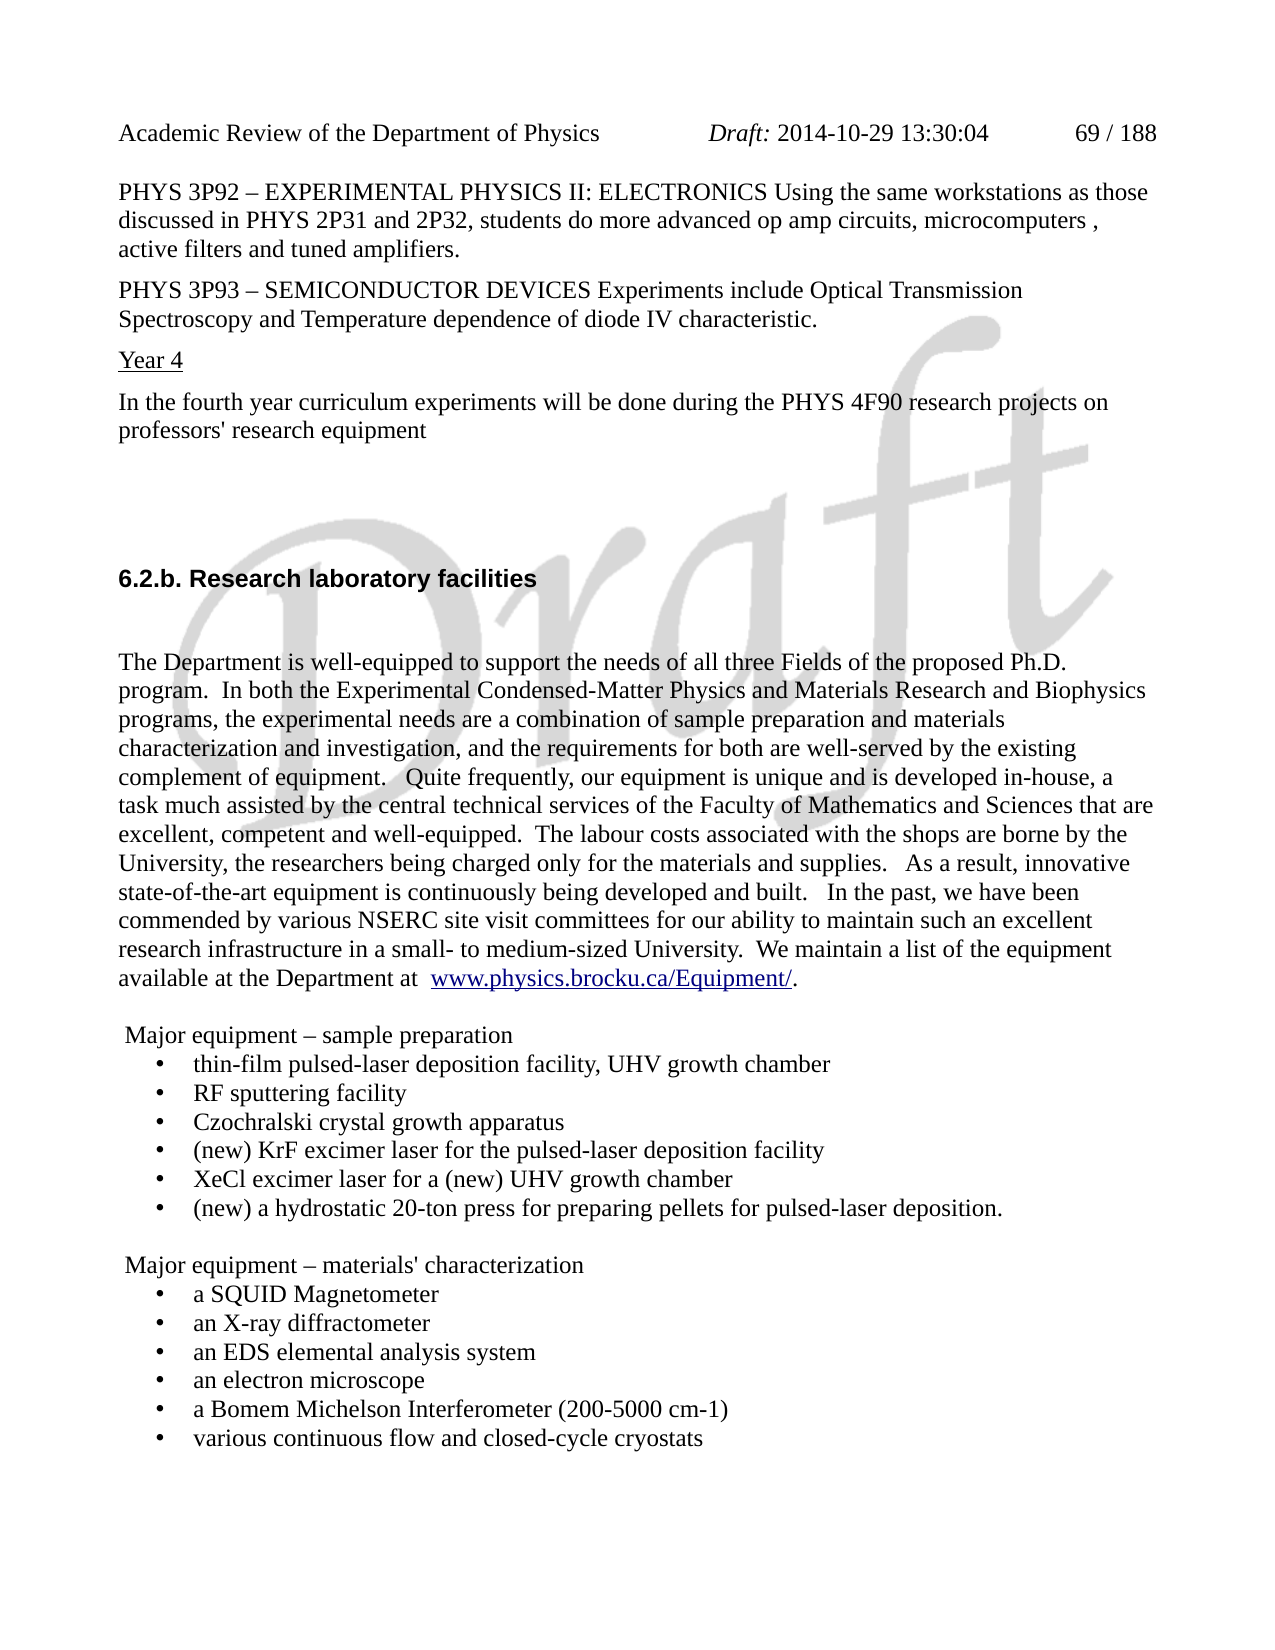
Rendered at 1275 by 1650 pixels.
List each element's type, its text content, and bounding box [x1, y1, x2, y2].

list thin-film pulsed-laser deposition facility, UHV growth chamber [156, 1049, 1157, 1078]
text Major equipment – sample preparation [118, 1021, 1157, 1049]
picture [118, 593, 1157, 647]
list XeCl excimer laser for a (new) UHV growth chamber [156, 1164, 1157, 1193]
list various continuous flow and closed-cycle cryostats [156, 1423, 1157, 1452]
list an electron microscope [156, 1366, 1157, 1394]
picture [118, 263, 1157, 276]
picture [118, 1049, 1157, 1251]
text PHYS 3P93 – SEMICONDUCTOR DEVICES Experiments include Optical Transmission Spectroscopy and Temperature dependence of diode IV characteristic. [118, 276, 1157, 333]
subtitle Research laboratory facilities [118, 564, 1157, 593]
picture [118, 1279, 1157, 1532]
picture [118, 992, 1157, 1021]
list RF sputtering facility [156, 1078, 1157, 1107]
list (new) a hydrostatic 20-ton press for preparing pellets for pulsed-laser deposition. [156, 1193, 1157, 1222]
list an EDS elemental analysis system [156, 1337, 1157, 1366]
picture [118, 333, 1157, 346]
picture [118, 444, 1157, 564]
picture [118, 374, 1157, 387]
list (new) KrF excimer laser for the pulsed-laser deposition facility [156, 1136, 1157, 1164]
text The Department is well-equipped to support the needs of all three Fields of the proposed Ph.D. program. In both the Experimental Condensed-Matter Physics and Materials Research and Biophysics programs, the experimental needs are a combination of sample preparation and materials characterization and investigation, and the requirements for both are well-served by the existing complement of equipment. Quite frequently, our equipment is unique and is developed in-house, a task much assisted by the central technical services of the Faculty of Mathematics and Sciences that are excellent, competent and well-equipped. The labour costs associated with the shops are borne by the University, the researchers being charged only for the materials and supplies. As a result, innovative state-of-the-art equipment is continuously being developed and built. In the past, we have been commended by various NSERC site visit committees for our ability to maintain such an excellent research infrastructure in a small- to medium-sized University. We maintain a list of the equipment available at the Department at www.physics.brocku.ca/Equipment/. [118, 647, 1157, 992]
text In the fourth year curriculum experiments will be done during the PHYS 4F90 research projects on professors' research equipment [118, 387, 1157, 444]
text Major equipment – materials' characterization [118, 1251, 1157, 1279]
list a Bomem Michelson Interferometer (200-5000 cm-1) [156, 1394, 1157, 1423]
list an X-ray diffractometer [156, 1308, 1157, 1337]
picture [118, 118, 1157, 177]
text PHYS 3P92 – EXPERIMENTAL PHYSICS II: ELECTRONICS Using the same workstations as those discussed in PHYS 2P31 and 2P32, students do more advanced op amp circuits, microcomputers , active filters and tuned amplifiers. [118, 177, 1157, 263]
text Year 4 [118, 346, 1157, 374]
list Czochralski crystal growth apparatus [156, 1107, 1157, 1136]
list a SQUID Magnetometer [156, 1279, 1157, 1308]
